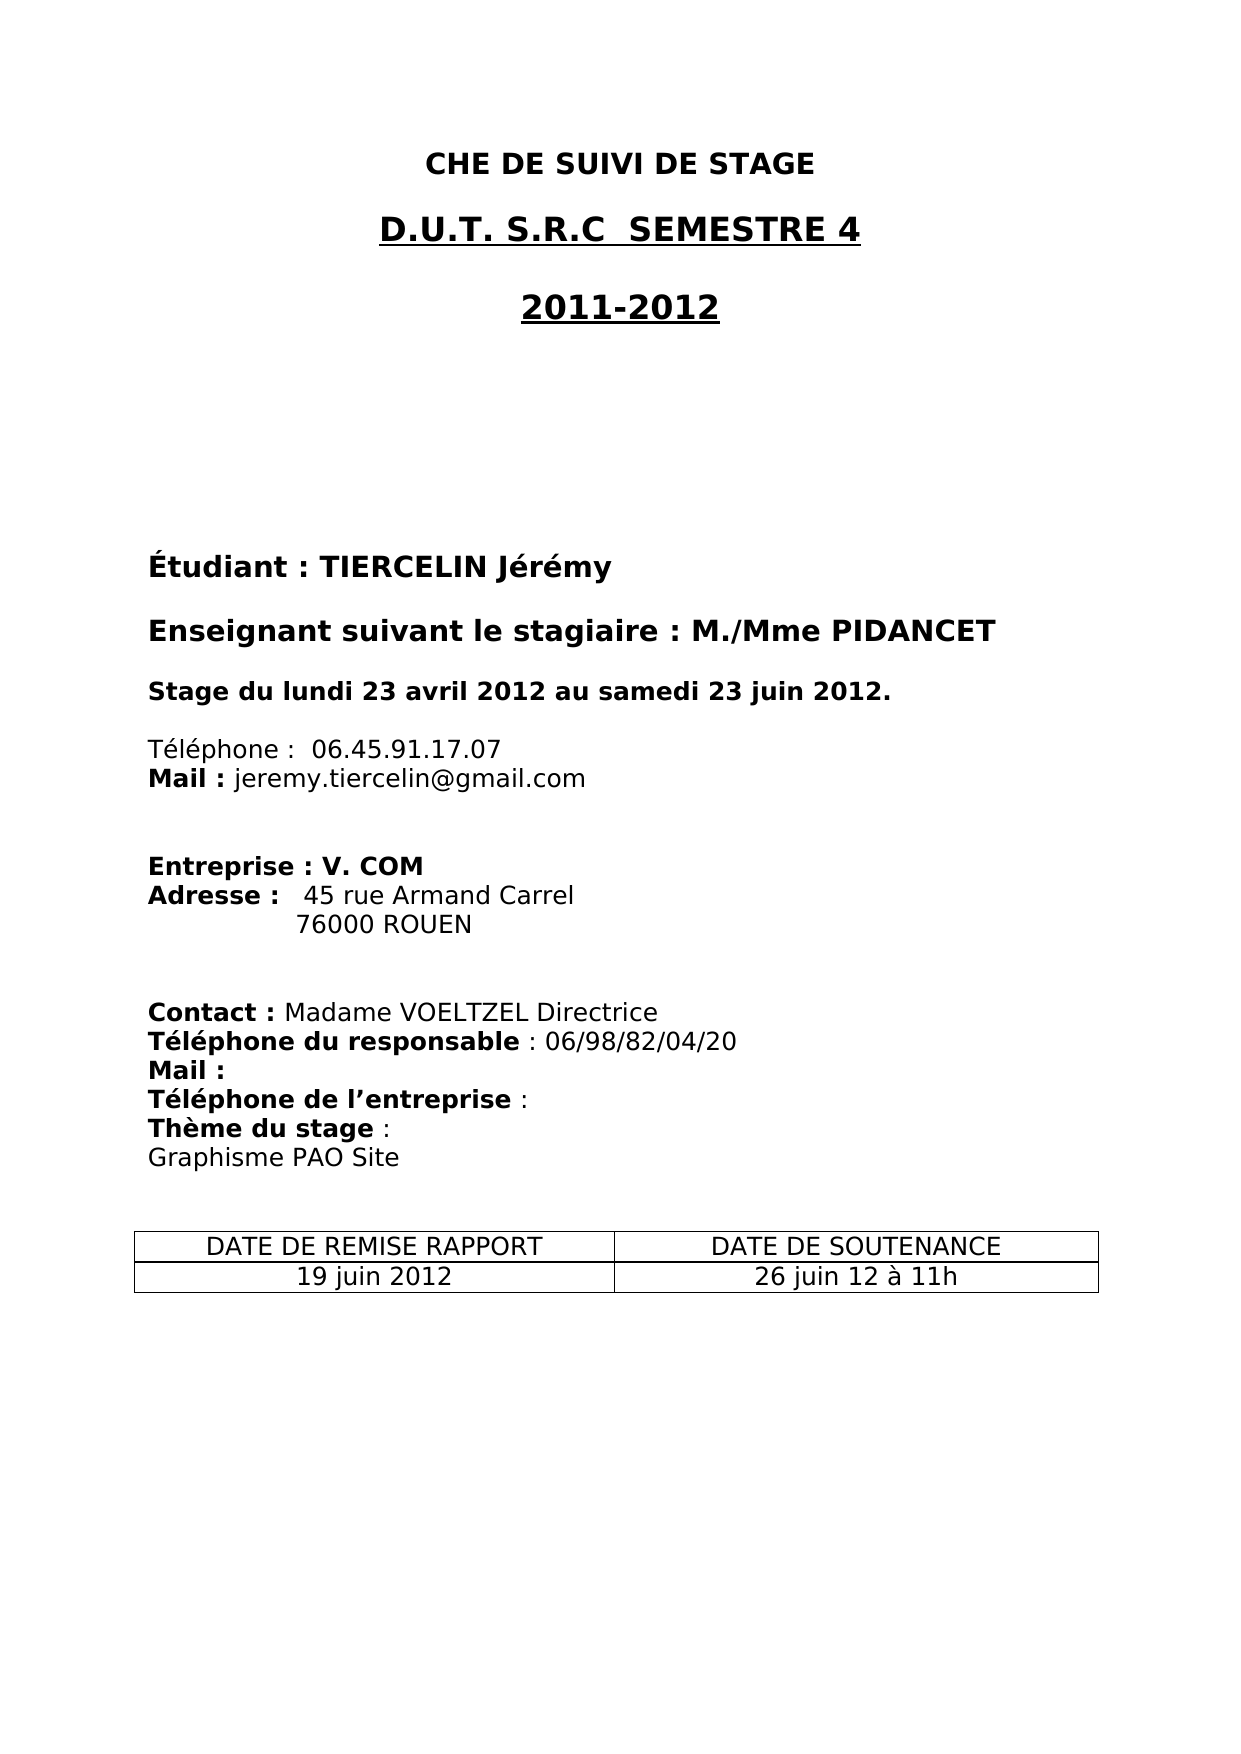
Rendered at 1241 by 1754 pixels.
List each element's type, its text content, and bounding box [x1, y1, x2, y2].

text Thème du stage : [148, 1114, 1093, 1144]
text Téléphone du responsable : 06/98/82/04/20 [148, 1027, 1093, 1056]
text 76000 ROUEN [148, 910, 1093, 939]
text Enseignant suivant le stagiaire : M./Mme PIDANCET [148, 614, 1093, 648]
text Stage du lundi 23 avril 2012 au samedi 23 juin 2012. [148, 677, 1093, 706]
table_cell 26 juin 12 à 11h [615, 1263, 1098, 1292]
text 2011-2012 [148, 288, 1093, 327]
text Graphisme PAO Site [148, 1144, 1093, 1173]
table_cell 19 juin 2012 [135, 1263, 614, 1292]
text Entreprise : V. COM [148, 852, 1093, 881]
table_header DATE DE SOUTENANCE [615, 1232, 1098, 1261]
text Adresse : 45 rue Armand Carrel [148, 881, 1093, 910]
text D.U.T. S.R.C SEMESTRE 4 [148, 211, 1093, 249]
text CHE DE SUIVI DE STAGE [148, 148, 1093, 182]
text Mail : [148, 1056, 1093, 1085]
text Téléphone : 06.45.91.17.07 [148, 735, 1093, 764]
table_header DATE DE REMISE RAPPORT [135, 1232, 614, 1261]
text Mail : jeremy.tiercelin@gmail.com [148, 764, 1093, 794]
text Téléphone de l’entreprise : [148, 1085, 1093, 1114]
text Contact : Madame VOELTZEL Directrice [148, 998, 1093, 1027]
text Étudiant : TIERCELIN Jérémy [148, 551, 1093, 585]
